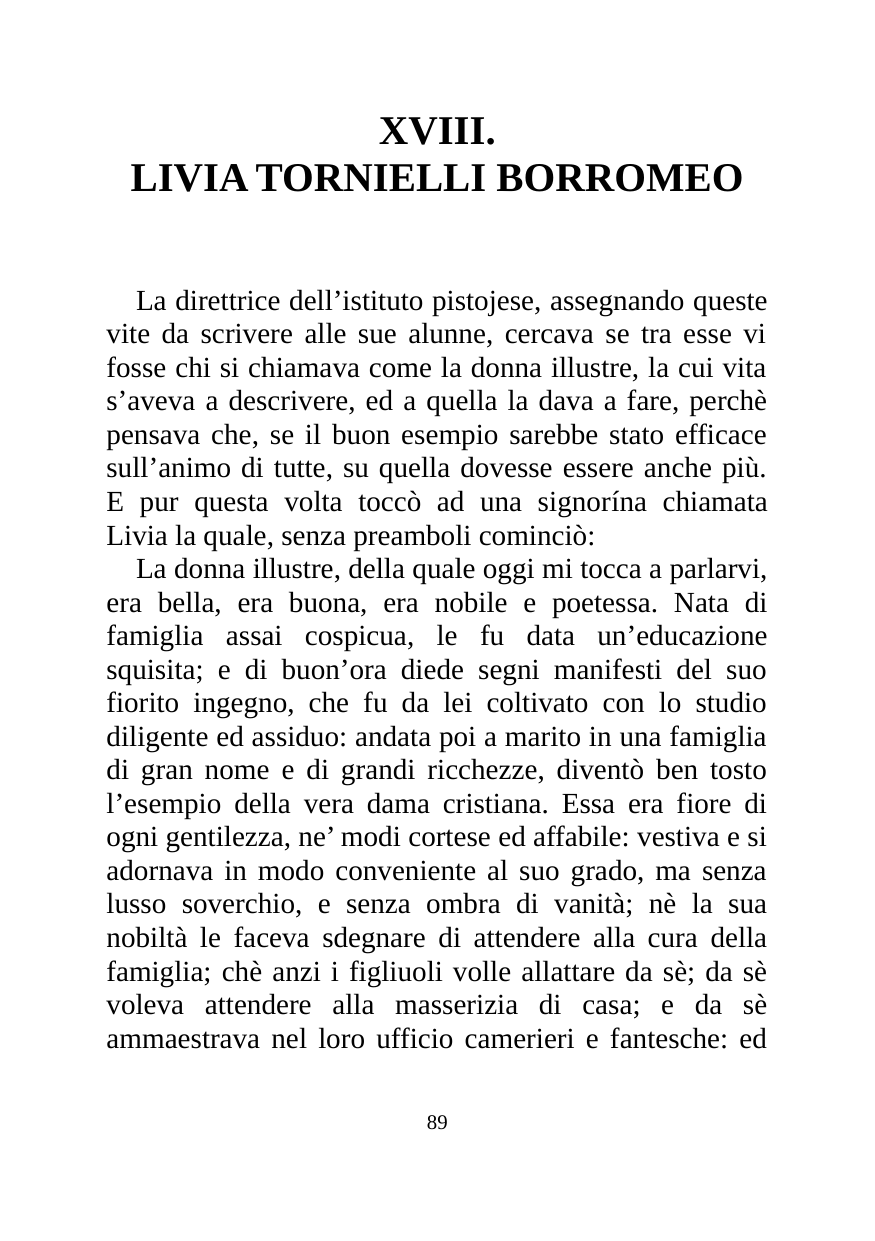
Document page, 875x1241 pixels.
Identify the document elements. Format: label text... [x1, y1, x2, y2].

text La donna illustre, della quale oggi mi tocca a parlarvi, era bella, era buona, era nobile e poetessa. Nata di famiglia assai cospicua, le fu data un’educazione squisita; e di buonʼora diede segni manifesti del suo fiorito ingegno, che fu da lei coltivato con lo studio diligente ed assiduo: andata poi a marito in una famiglia di gran nome e di grandi ricchezze, diventò ben tosto l’esempio della vera dama cristiana. Essa era fiore di ogni gentilezza, ne’ modi cortese ed affabile: vestiva e si adornava in modo conveniente al suo grado, ma senza lusso soverchio, e senza ombra di vanità; nè la sua nobiltà le faceva sdegnare di attendere alla cura della famiglia; chè anzi i figliuoli volle allattare da sè; da sè voleva attendere alla masserizia di casa; e da sè ammaestrava nel loro ufficio camerieri e fantesche: ed [106, 551, 768, 1054]
subtitle XVIII. Livia Tornielli Borromeo [106, 106, 768, 200]
text La direttrice dellʼistituto pistojese, assegnando queste vite da scrivere alle sue alunne, cercava se tra esse vi fosse chi si chiamava come la donna illustre, la cui vita sʼaveva a descrivere, ed a quella la dava a fare, perchè pensava che, se il buon esempio sarebbe stato efficace sull’animo di tutte, su quella dovesse essere anche più. E pur questa volta toccò ad una signorína chiamata Livia la quale, senza preamboli cominciò: [106, 283, 768, 551]
